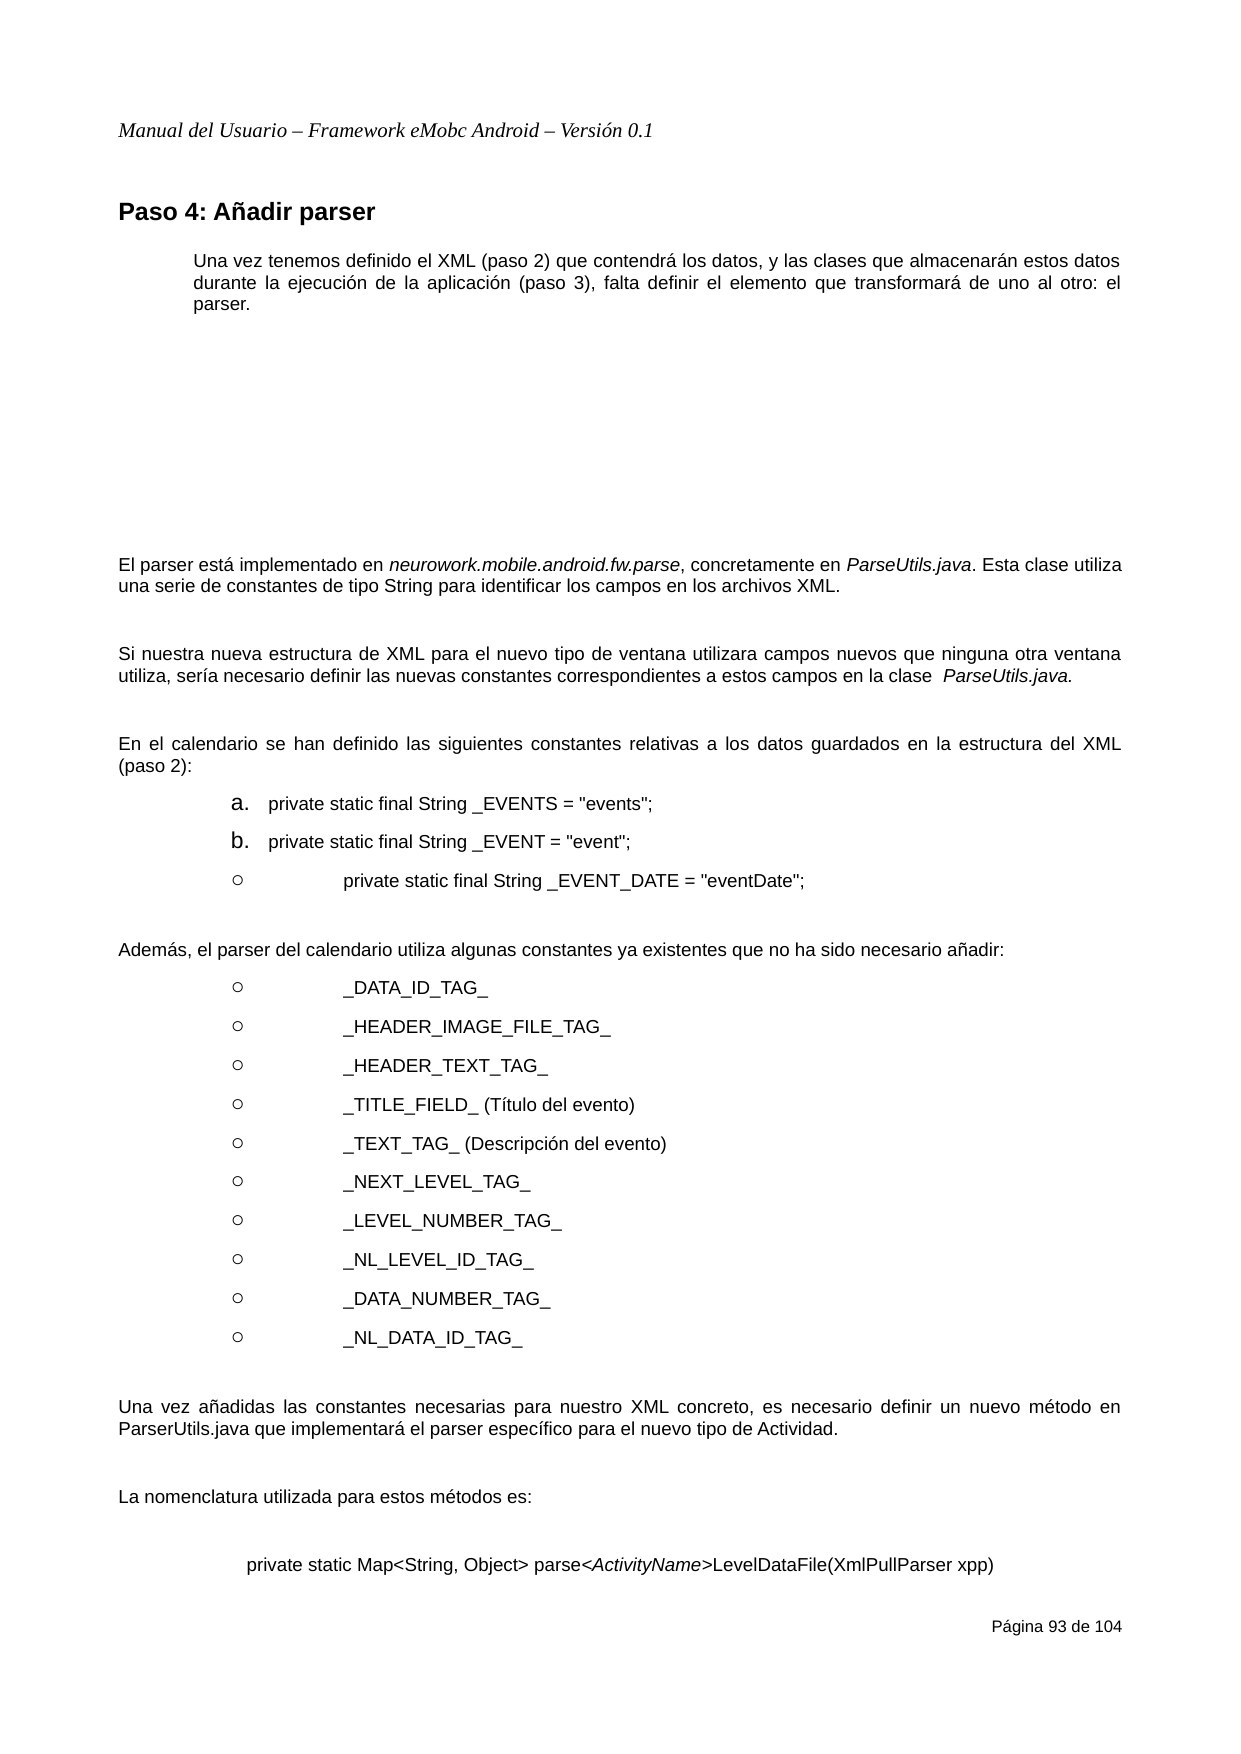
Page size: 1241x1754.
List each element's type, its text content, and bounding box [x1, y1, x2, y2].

text Si nuestra nueva estructura de XML para el nuevo tipo de ventana utilizara campos nuevos que ninguna otra ventana utiliza, sería necesario definir las nuevas constantes correspondientes a estos campos en la clase ParseUtils.java. [118, 643, 1122, 686]
list _DATA_ID_TAG_ [231, 973, 1122, 999]
list _TITLE_FIELD_ (Título del evento) [231, 1090, 1122, 1116]
list _DATA_NUMBER_TAG_ [231, 1284, 1122, 1310]
list _HEADER_IMAGE_FILE_TAG_ [231, 1012, 1122, 1038]
list _LEVEL_NUMBER_TAG_ [231, 1206, 1122, 1233]
list Una vez tenemos definido el XML (paso 2) que contendrá los datos, y las clases que almacenarán estos datos durante la ejecución de la aplicación (paso 3), falta definir el elemento que transformará de uno al otro: el parser. [156, 250, 1122, 315]
list _TEXT_TAG_ (Descripción del evento) [231, 1128, 1122, 1155]
list private static final String _EVENTS = "events"; [231, 788, 1122, 815]
text El parser está implementado en neurowork.mobile.android.fw.parse, concretamente en ParseUtils.java. Esta clase utiliza una serie de constantes de tipo String para identificar los campos en los archivos XML. [118, 553, 1122, 597]
list _NL_LEVEL_ID_TAG_ [231, 1245, 1122, 1271]
list _NL_DATA_ID_TAG_ [231, 1323, 1122, 1349]
text En el calendario se han definido las siguientes constantes relativas a los datos guardados en la estructura del XML (paso 2): [118, 733, 1122, 776]
subtitle Paso 4: Añadir parser [118, 196, 1122, 225]
text Una vez añadidas las constantes necesarias para nuestro XML concreto, es necesario definir un nuevo método en ParserUtils.java que implementará el parser específico para el nuevo tipo de Actividad. [118, 1396, 1122, 1439]
list private static final String _EVENT_DATE = "eventDate"; [231, 866, 1122, 892]
text private static Map<String, Object> parse<ActivityName>LevelDataFile(XmlPullParser xpp) [118, 1553, 1122, 1575]
text La nomenclatura utilizada para estos métodos es: [118, 1485, 1122, 1507]
list _NEXT_LEVEL_TAG_ [231, 1167, 1122, 1194]
text Además, el parser del calendario utiliza algunas constantes ya existentes que no ha sido necesario añadir: [118, 939, 1122, 961]
list private static final String _EVENT = "event"; [231, 827, 1122, 854]
list _HEADER_TEXT_TAG_ [231, 1051, 1122, 1077]
